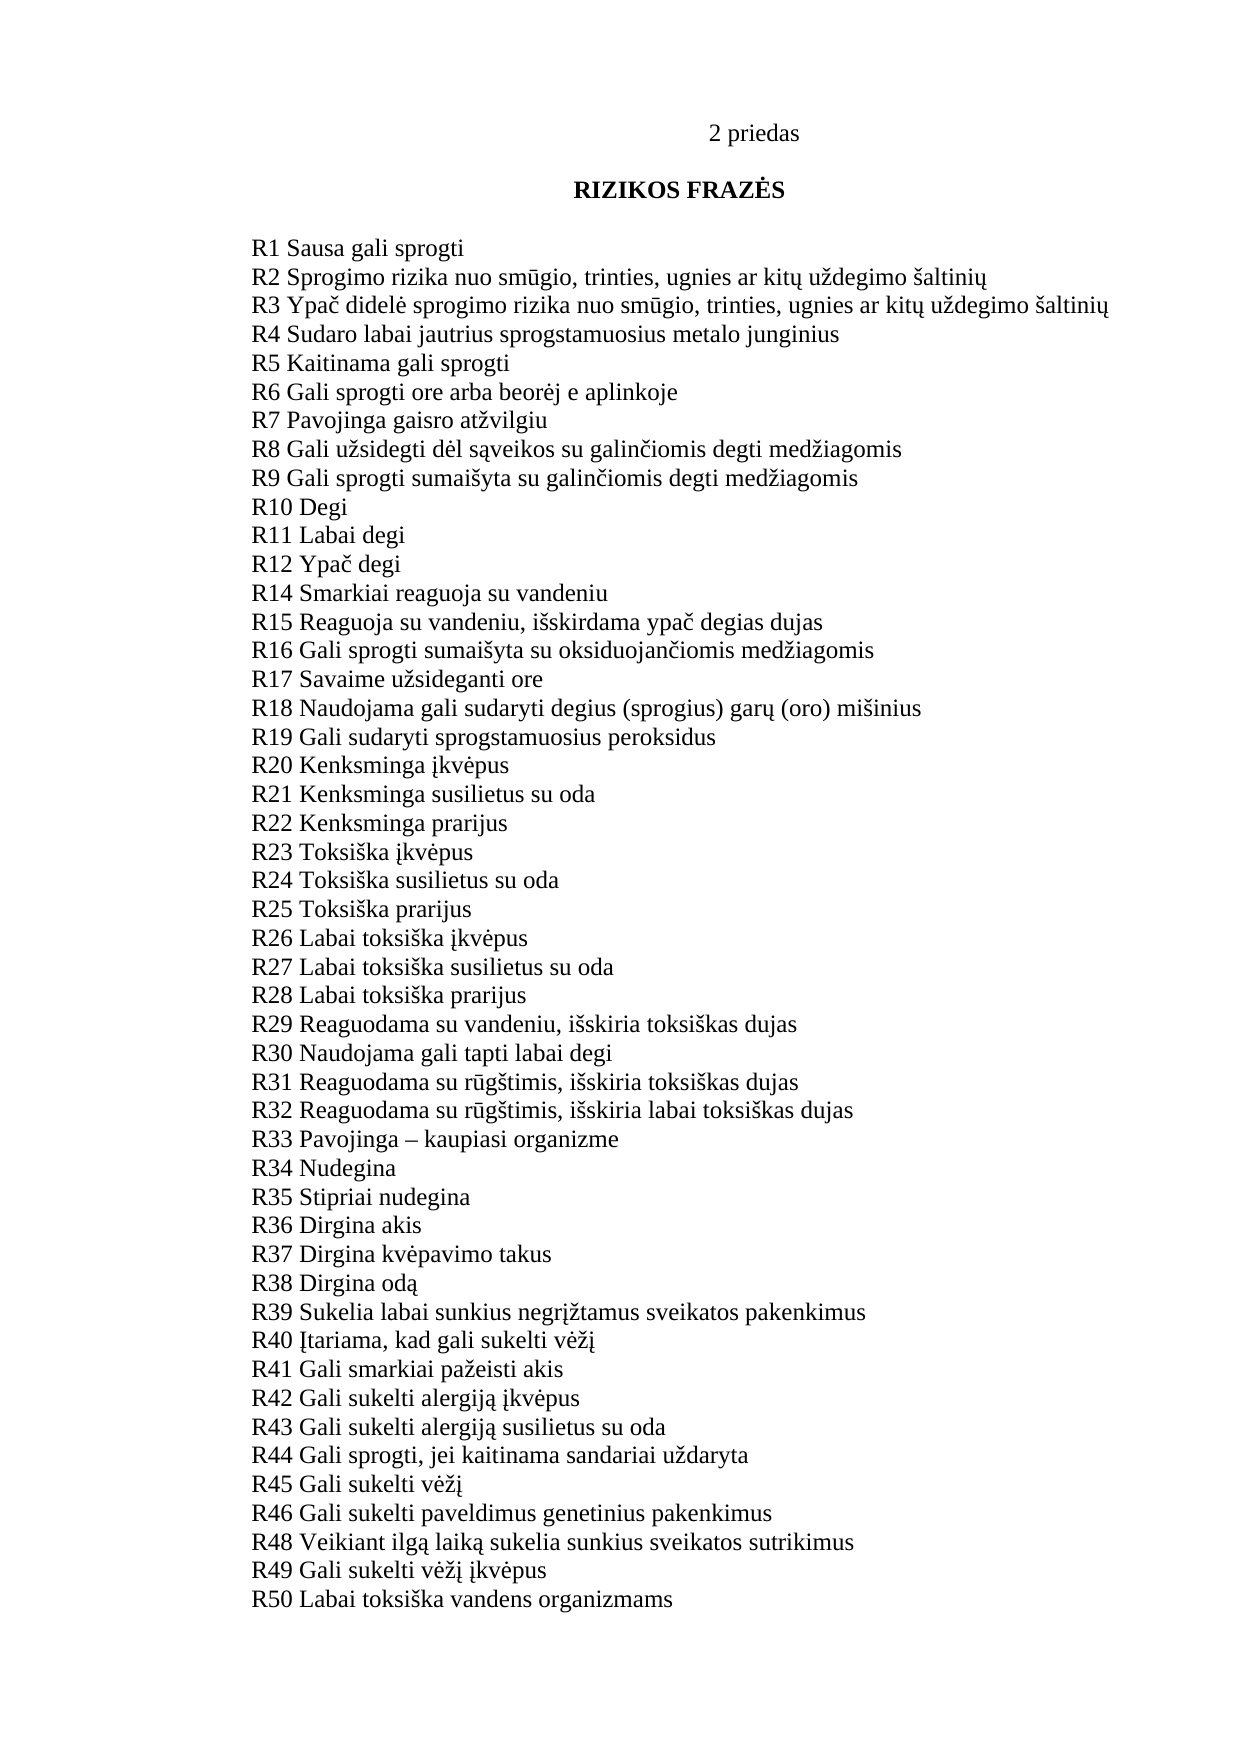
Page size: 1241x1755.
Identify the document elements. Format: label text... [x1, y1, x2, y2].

text R29 Reaguodama su vandeniu, išskiria toksiškas dujas [177, 1009, 1181, 1038]
text R39 Sukelia labai sunkius negrįžtamus sveikatos pakenkimus [177, 1297, 1181, 1326]
text R44 Gali sprogti, jei kaitinama sandariai uždaryta [177, 1441, 1181, 1469]
text R34 Nudegina [177, 1153, 1181, 1182]
text R10 Degi [177, 492, 1181, 521]
text R41 Gali smarkiai pažeisti akis [177, 1354, 1181, 1383]
text R1 Sausa gali sprogti [177, 233, 1181, 262]
text R5 Kaitinama gali sprogti [177, 348, 1181, 377]
text R28 Labai toksiška prarijus [177, 981, 1181, 1009]
text R33 Pavojinga – kaupiasi organizme [177, 1124, 1181, 1153]
text R21 Kenksminga susilietus su oda [177, 779, 1181, 808]
text R31 Reaguodama su rūgštimis, išskiria toksiškas dujas [177, 1067, 1181, 1096]
text R38 Dirgina odą [177, 1268, 1181, 1297]
text R19 Gali sudaryti sprogstamuosius peroksidus [177, 722, 1181, 751]
text R2 Sprogimo rizika nuo smūgio, trinties, ugnies ar kitų uždegimo šaltinių [177, 262, 1181, 291]
text R7 Pavojinga gaisro atžvilgiu [177, 406, 1181, 434]
text R18 Naudojama gali sudaryti degius (sprogius) garų (oro) mišinius [177, 693, 1181, 722]
text R24 Toksiška susilietus su oda [177, 866, 1181, 894]
text R37 Dirgina kvėpavimo takus [177, 1239, 1181, 1268]
text R12 Ypač degi [177, 549, 1181, 578]
text R50 Labai toksiška vandens organizmams [177, 1584, 1181, 1613]
text R23 Toksiška įkvėpus [177, 837, 1181, 866]
text R16 Gali sprogti sumaišyta su oksiduojančiomis medžiagomis [177, 636, 1181, 664]
text R27 Labai toksiška susilietus su oda [177, 952, 1181, 981]
text R42 Gali sukelti alergiją įkvėpus [177, 1383, 1181, 1412]
text R35 Stipriai nudegina [177, 1182, 1181, 1211]
text R30 Naudojama gali tapti labai degi [177, 1038, 1181, 1067]
text R14 Smarkiai reaguoja su vandeniu [177, 578, 1181, 607]
text R3 Ypač didelė sprogimo rizika nuo smūgio, trinties, ugnies ar kitų uždegimo šaltinių [177, 291, 1181, 319]
text R32 Reaguodama su rūgštimis, išskiria labai toksiškas dujas [177, 1096, 1181, 1124]
text R6 Gali sprogti ore arba beorėj e aplinkoje [177, 377, 1181, 406]
text 2 priedas [177, 118, 1181, 147]
text R22 Kenksminga prarijus [177, 808, 1181, 837]
text R15 Reaguoja su vandeniu, išskirdama ypač degias dujas [177, 607, 1181, 636]
text R36 Dirgina akis [177, 1211, 1181, 1239]
text R26 Labai toksiška įkvėpus [177, 923, 1181, 952]
text R43 Gali sukelti alergiją susilietus su oda [177, 1412, 1181, 1441]
text R25 Toksiška prarijus [177, 894, 1181, 923]
text R45 Gali sukelti vėžį [177, 1469, 1181, 1498]
text R17 Savaime užsideganti ore [177, 664, 1181, 693]
text R48 Veikiant ilgą laiką sukelia sunkius sveikatos sutrikimus [177, 1527, 1181, 1556]
text R4 Sudaro labai jautrius sprogstamuosius metalo junginius [177, 319, 1181, 348]
text R9 Gali sprogti sumaišyta su galinčiomis degti medžiagomis [177, 463, 1181, 492]
text R20 Kenksminga įkvėpus [177, 751, 1181, 779]
text R46 Gali sukelti paveldimus genetinius pakenkimus [177, 1498, 1181, 1527]
text R8 Gali užsidegti dėl sąveikos su galinčiomis degti medžiagomis [177, 434, 1181, 463]
text R49 Gali sukelti vėžį įkvėpus [177, 1556, 1181, 1584]
text R40 Įtariama, kad gali sukelti vėžį [177, 1326, 1181, 1354]
text RIZIKOS FRAZĖS [177, 176, 1181, 204]
text R11 Labai degi [177, 521, 1181, 549]
